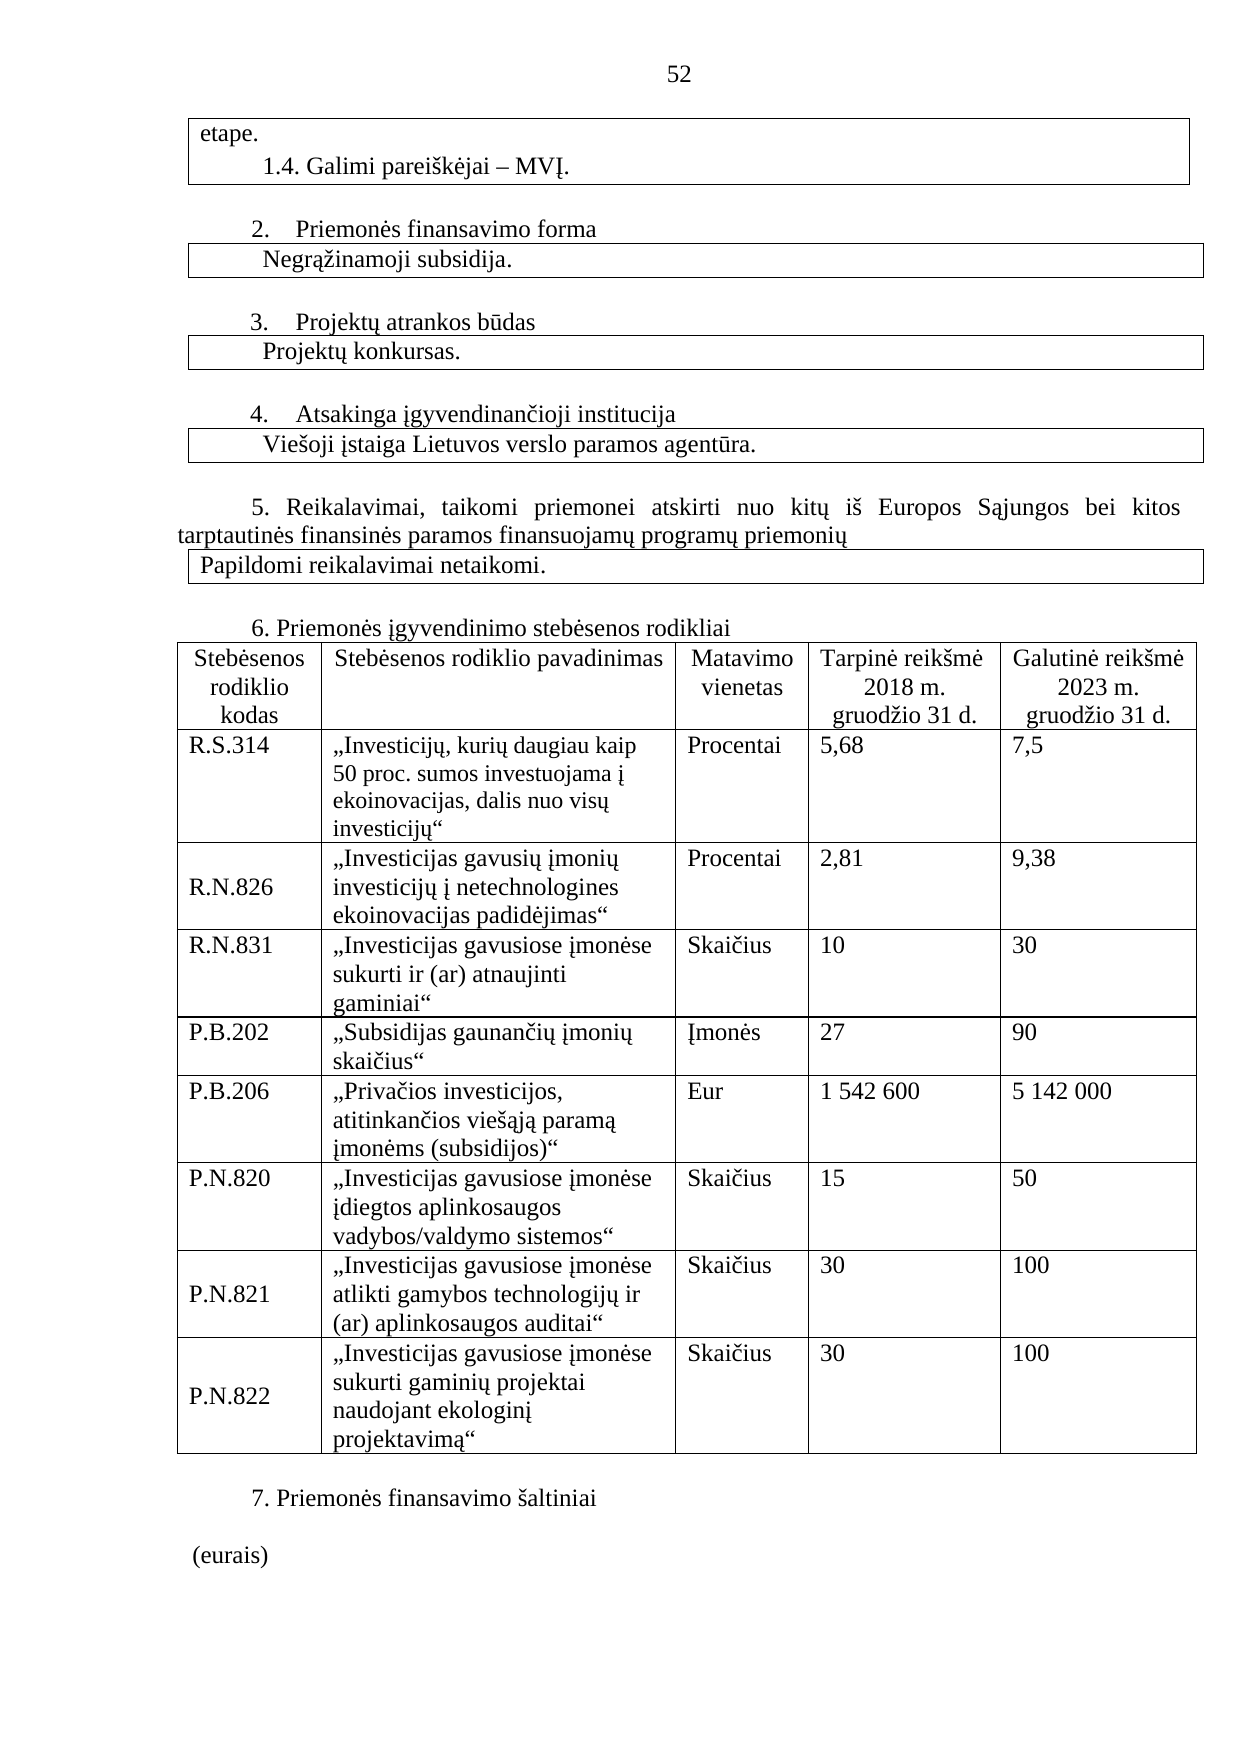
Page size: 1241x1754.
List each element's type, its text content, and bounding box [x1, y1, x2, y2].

table_cell 100 [1001, 1338, 1196, 1453]
table_cell „Investicijas gavusiose įmonėse įdiegtos aplinkosaugos vadybos/valdymo sistemos“ [322, 1163, 675, 1249]
table_cell „Investicijas gavusių įmonių investicijų į netechnologines ekoinovacijas padidėjimas“ [322, 843, 675, 929]
table_cell R.N.831 [178, 930, 321, 1016]
table_header Stebėsenos rodiklio kodas [178, 643, 321, 729]
table_cell Eur [676, 1076, 808, 1162]
table_cell 2,81 [809, 843, 1000, 929]
table_header Galutinė reikšmė 2023 m. gruodžio 31 d. [1001, 643, 1196, 729]
table_cell Skaičius [676, 1251, 808, 1337]
table_cell 27 [809, 1018, 1000, 1075]
table_cell P.N.821 [178, 1251, 321, 1337]
table_header Tarpinė reikšmė 2018 m. gruodžio 31 d. [809, 643, 1000, 729]
table_header Papildomi reikalavimai netaikomi. [189, 550, 1203, 583]
table_cell „Subsidijas gaunančių įmonių skaičius“ [322, 1018, 675, 1075]
table_cell 90 [1001, 1018, 1196, 1075]
table_header Stebėsenos rodiklio pavadinimas [322, 643, 675, 729]
text 7. Priemonės finansavimo šaltiniai [251, 1483, 1181, 1511]
table_cell 50 [1001, 1163, 1196, 1249]
table_cell R.N.826 [178, 843, 321, 929]
table_cell Skaičius [676, 930, 808, 1016]
table_cell R.S.314 [178, 730, 321, 842]
text 6. Priemonės įgyvendinimo stebėsenos rodikliai [177, 613, 1181, 642]
table_cell „Investicijas gavusiose įmonėse sukurti gaminių projektai naudojant ekologinį projektavimą“ [322, 1338, 675, 1453]
table_cell P.B.202 [178, 1018, 321, 1075]
table_cell 30 [1001, 930, 1196, 1016]
table_cell „Investicijas gavusiose įmonėse atlikti gamybos technologijų ir (ar) aplinkosaugos auditai“ [322, 1251, 675, 1337]
table_cell „Investicijų, kurių daugiau kaip 50 proc. sumos investuojama į ekoinovacijas, dalis nuo visų investicijų“ [322, 730, 675, 842]
table_cell P.N.822 [178, 1338, 321, 1453]
table_cell 10 [809, 930, 1000, 1016]
table_cell Įmonės [676, 1018, 808, 1075]
table_cell etape. 1.4. Galimi pareiškėjai – MVĮ. [189, 119, 1189, 184]
text 5. Reikalavimai, taikomi priemonei atskirti nuo kitų iš Europos Sąjungos bei kitos tarptautinės finansinės paramos finansuojamų programų priemonių [177, 492, 1181, 549]
text 2. Priemonės finansavimo forma [251, 214, 1181, 243]
text 3. Projektų atrankos būdas [250, 307, 1181, 335]
table_cell 9,38 [1001, 843, 1196, 929]
table_cell 5 142 000 [1001, 1076, 1196, 1162]
table_header Projektų konkursas. [189, 336, 1203, 369]
table_cell 1 542 600 [809, 1076, 1000, 1162]
table_header Matavimo vienetas [676, 643, 808, 729]
table_cell P.B.206 [178, 1076, 321, 1162]
table_cell Procentai [676, 730, 808, 842]
table_cell 30 [809, 1338, 1000, 1453]
text (eurais) [177, 1511, 904, 1569]
table_cell 5,68 [809, 730, 1000, 842]
table_cell „Privačios investicijos, atitinkančios viešąją paramą įmonėms (subsidijos)“ [322, 1076, 675, 1162]
table_cell Skaičius [676, 1338, 808, 1453]
text 4. Atsakinga įgyvendinančioji institucija [250, 399, 1181, 428]
table_cell 30 [809, 1251, 1000, 1337]
table_header Viešoji įstaiga Lietuvos verslo paramos agentūra. [189, 429, 1203, 462]
table_cell 7,5 [1001, 730, 1196, 842]
table_cell „Investicijas gavusiose įmonėse sukurti ir (ar) atnaujinti gaminiai“ [322, 930, 675, 1016]
table_header Negrąžinamoji subsidija. [189, 244, 1203, 277]
table_cell P.N.820 [178, 1163, 321, 1249]
table_cell Procentai [676, 843, 808, 929]
table_cell 15 [809, 1163, 1000, 1249]
table_cell 100 [1001, 1251, 1196, 1337]
table_cell Skaičius [676, 1163, 808, 1249]
